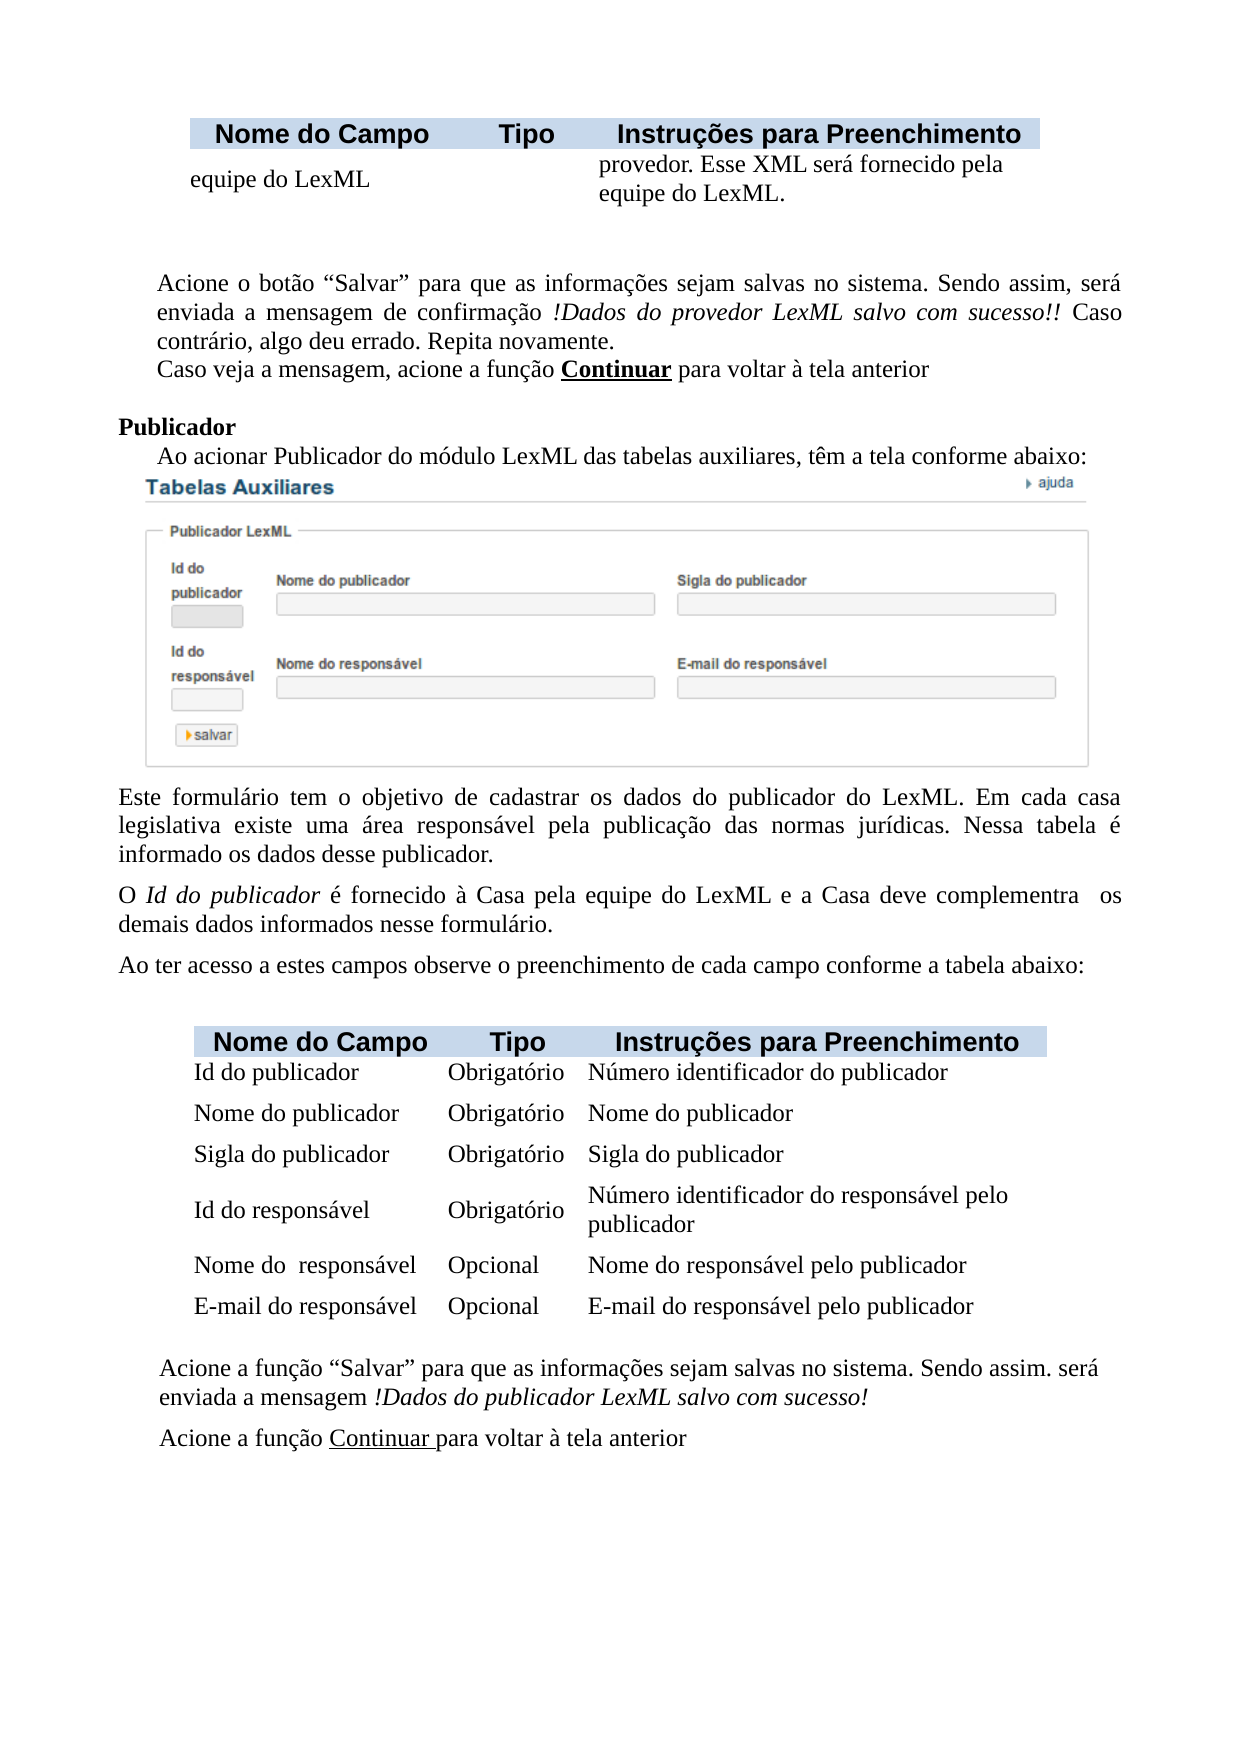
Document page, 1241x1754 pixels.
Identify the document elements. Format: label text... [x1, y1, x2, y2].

table_cell Nome do publicador [194, 1098, 448, 1139]
table_cell Nome do responsável pelo publicador [588, 1250, 1047, 1291]
text Acione a função “Salvar” para que as informações sejam salvas no sistema. Sendo assim. será enviada a mensagem !Dados do publicador LexML salvo com sucesso! [159, 1353, 1122, 1410]
table_cell Nome do responsável [194, 1250, 448, 1291]
text Este formulário tem o objetivo de cadastrar os dados do publicador do LexML. Em cada casa legislativa existe uma área responsável pela publicação das normas jurídicas. Nessa tabela é informado os dados desse publicador. [118, 782, 1122, 868]
text Ao acionar Publicador do módulo LexML das tabelas auxiliares, têm a tela conforme abaixo: [157, 441, 1122, 469]
text Ao ter acesso a estes campos observe o preenchimento de cada campo conforme a tabela abaixo: [118, 950, 1122, 979]
table_cell provedor. Esse XML será fornecido pela equipe do LexML. [599, 149, 1040, 219]
table_cell Obrigatório [448, 1098, 588, 1139]
table_cell Id do publicador [194, 1057, 448, 1098]
picture [140, 474, 1100, 777]
table_cell E-mail do responsável pelo publicador [588, 1291, 1047, 1333]
table_cell Opcional [448, 1291, 588, 1333]
table_cell Sigla do publicador [194, 1139, 448, 1180]
table_header Instruções para Preenchimento [588, 1026, 1047, 1057]
table_cell equipe do LexML [190, 149, 454, 219]
table_cell Obrigatório [448, 1139, 588, 1180]
table_cell Nome do publicador [588, 1098, 1047, 1139]
table_header Nome do Campo [190, 118, 454, 149]
table_cell Número identificador do responsável pelo publicador [588, 1180, 1047, 1250]
table_header Nome do Campo [194, 1026, 448, 1057]
table_header Instruções para Preenchimento [599, 118, 1040, 149]
table_cell Número identificador do publicador [588, 1057, 1047, 1098]
table_cell Obrigatório [448, 1180, 588, 1250]
text Acione o botão “Salvar” para que as informações sejam salvas no sistema. Sendo assim, será enviada a mensagem de confirmação !Dados do provedor LexML salvo com sucesso!! Caso contrário, algo deu errado. Repita novamente. [157, 268, 1122, 354]
table_cell Opcional [448, 1250, 588, 1291]
table_cell [454, 149, 599, 219]
text O Id do publicador é fornecido à Casa pela equipe do LexML e a Casa deve complementra os demais dados informados nesse formulário. [118, 880, 1122, 938]
table_header Tipo [454, 118, 599, 149]
table_cell Id do responsável [194, 1180, 448, 1250]
table_cell Obrigatório [448, 1057, 588, 1098]
table_cell Sigla do publicador [588, 1139, 1047, 1180]
text Acione a função Continuar para voltar à tela anterior [159, 1423, 1122, 1452]
text Publicador [118, 412, 1122, 441]
text Caso veja a mensagem, acione a função Continuar para voltar à tela anterior [157, 354, 1122, 383]
table_cell E-mail do responsável [194, 1291, 448, 1333]
table_header Tipo [448, 1026, 588, 1057]
